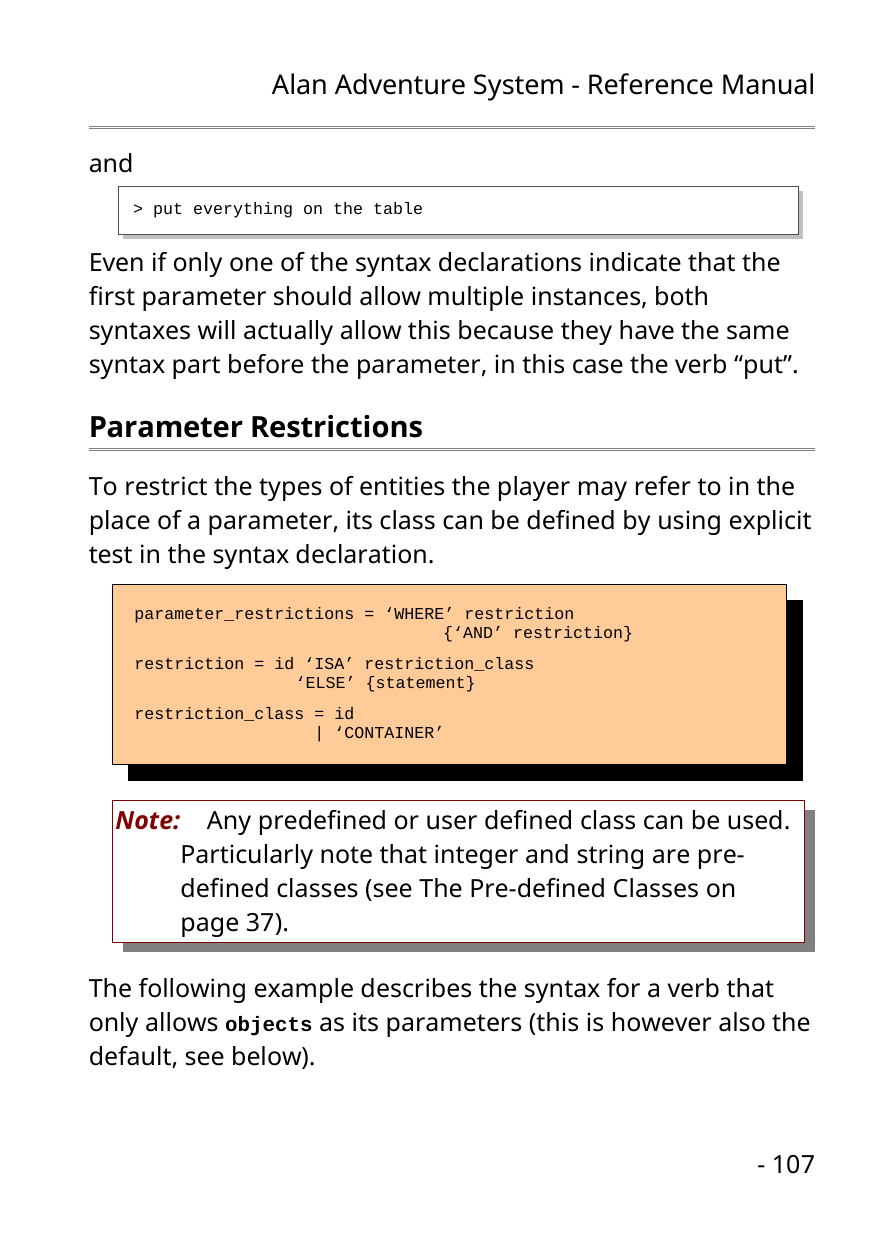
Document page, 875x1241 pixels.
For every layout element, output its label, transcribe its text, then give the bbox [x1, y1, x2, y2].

list Any predefined or user defined class can be used. Particularly note that integer and string are pre-defined classes (see The Pre-defined Classes on page 29). [113, 801, 804, 942]
text The following example describes the syntax for a verb that only allows objects as its parameters (this is however also the default, see below). [88, 971, 815, 1073]
text and [88, 146, 815, 179]
text parameter_restrictions = ‘WHERE’ restriction {‘AND’ restriction} [113, 585, 786, 634]
text > put everything on the table [119, 187, 798, 234]
text restriction = id ‘ISA’ restriction_class ‘ELSE’ {statement} [113, 634, 786, 684]
text To restrict the types of entities the player may refer to in the place of a param­eter, its class can be defined by using explicit test in the syntax declaration. [88, 469, 815, 571]
subtitle Parameter Restrictions [88, 407, 815, 450]
text restriction_class = id | ‘CONTAINER’ [113, 684, 786, 764]
text Even if only one of the syntax declarations indicate that the first parameter should allow multiple instances, both syntaxes will actually allow this because they have the same syntax part before the parameter, in this case the verb “put”. [88, 245, 815, 381]
